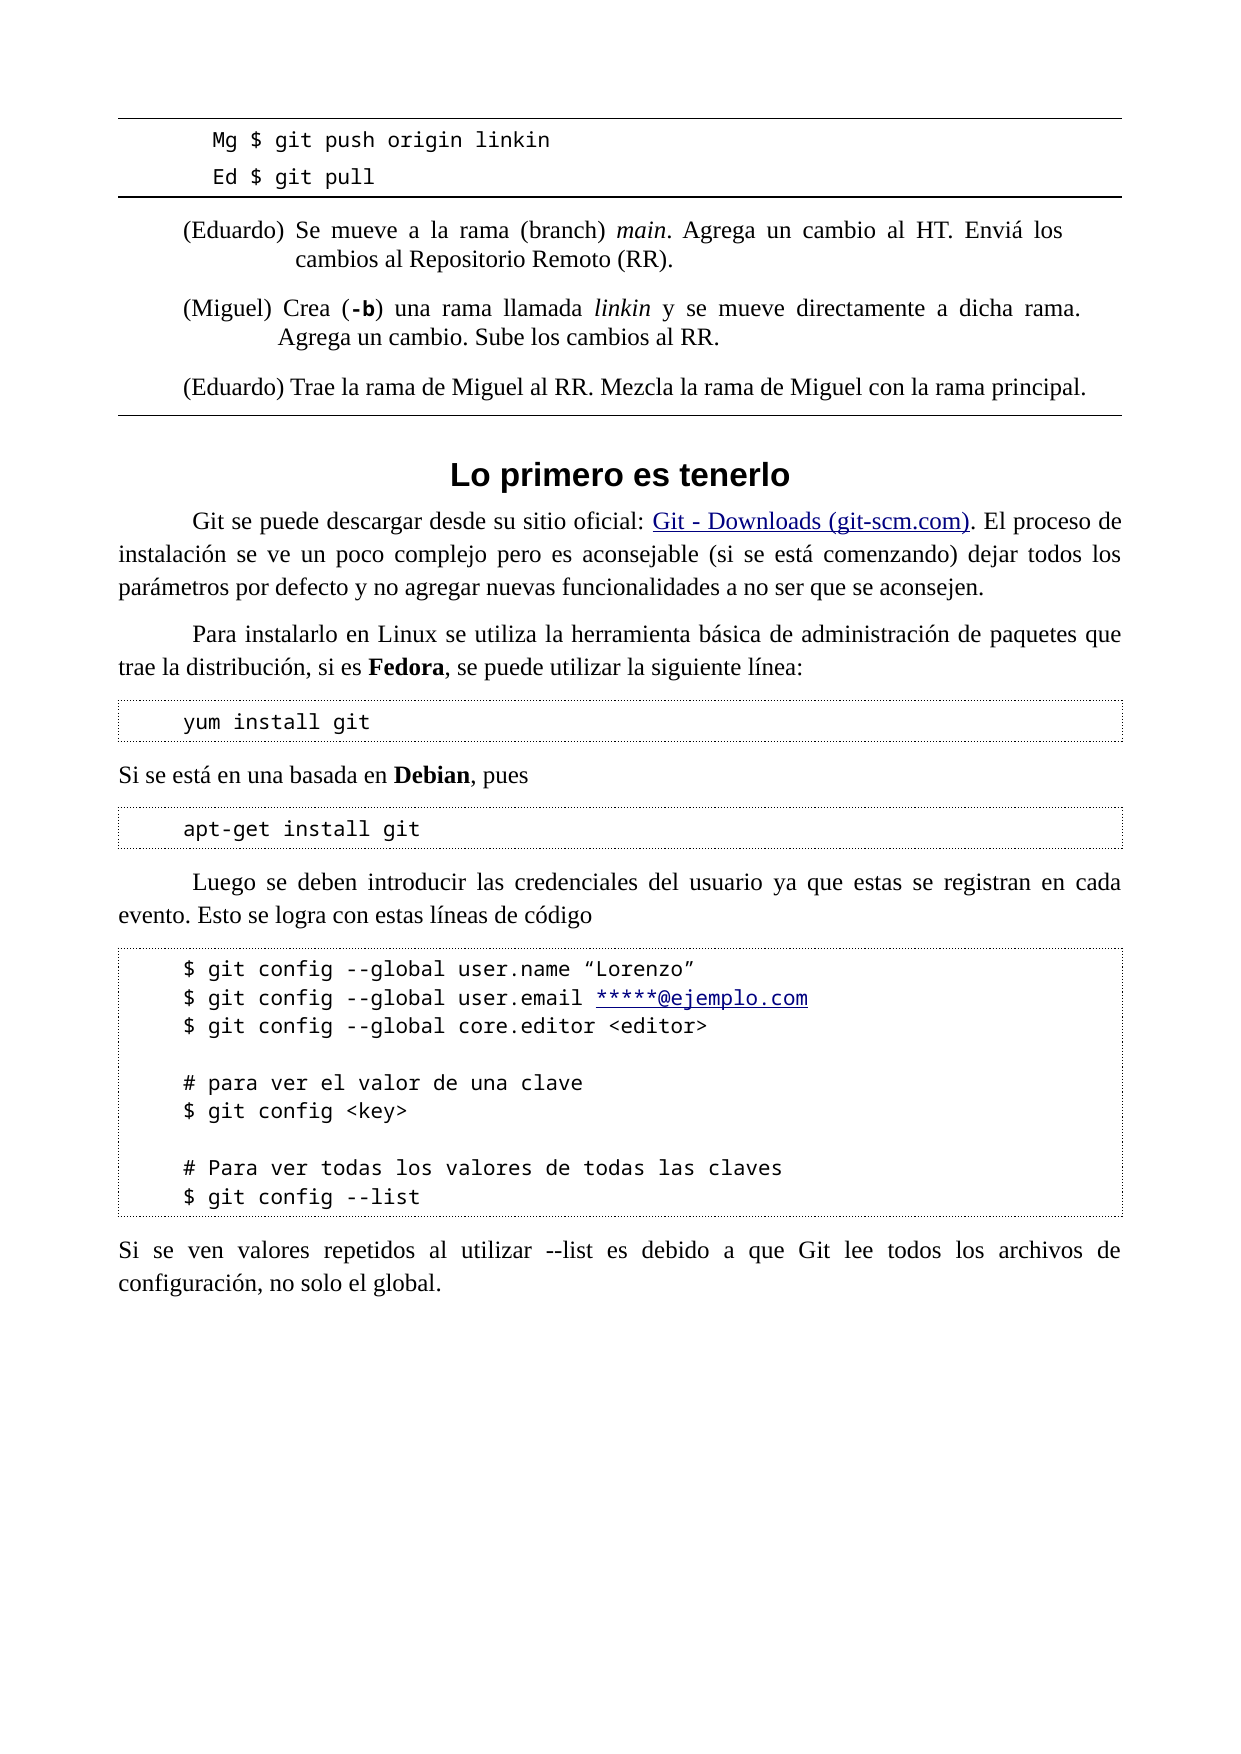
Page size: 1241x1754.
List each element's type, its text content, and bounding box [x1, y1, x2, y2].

text Git se puede descargar desde su sitio oficial: Git - Downloads (git-scm.com). El proceso de instalación se ve un poco complejo pero es aconsejable (si se está comenzando) dejar todos los parámetros por defecto y no agregar nuevas funcionalidades a no ser que se aconsejen. [118, 506, 1122, 601]
table_cell (Eduardo) Se mueve a la rama (branch) main. Agrega un cambio al HT. Enviá los cambios al Repositorio Remoto (RR). (Miguel) Crea (-b) una rama llamada linkin y se mueve directamente a dicha rama. Agrega un cambio. Sube los cambios al RR. (Eduardo) Trae la rama de Miguel al RR. Mezcla la rama de Miguel con la rama principal. [118, 198, 1122, 415]
table_header $ git config --global user.name “Lorenzo” $ git config --global user.email *****@ejemplo.com $ git config --global core.editor <editor> # para ver el valor de una clave $ git config <key> # Para ver todas los valores de todas las claves $ git config --list [118, 948, 1122, 1216]
text Luego se deben introducir las credenciales del usuario ya que estas se registran en cada evento. Esto se logra con estas líneas de código [118, 867, 1122, 929]
subtitle Lo primero es tenerlo [118, 455, 1122, 493]
text Para instalarlo en Linux se utiliza la herramienta básica de administración de paquetes que trae la distribución, si es Fedora, se puede utilizar la siguiente línea: [118, 619, 1122, 681]
text Si se ven valores repetidos al utilizar --list es debido a que Git lee todos los archivos de configuración, no solo el global. [118, 1235, 1122, 1297]
table_cell Mg $ git push origin linkin Ed $ git pull [118, 119, 1122, 196]
table_header apt-get install git [118, 807, 1122, 848]
text Si se está en una basada en Debian, pues [118, 760, 1122, 788]
table_header yum install git [118, 700, 1122, 741]
